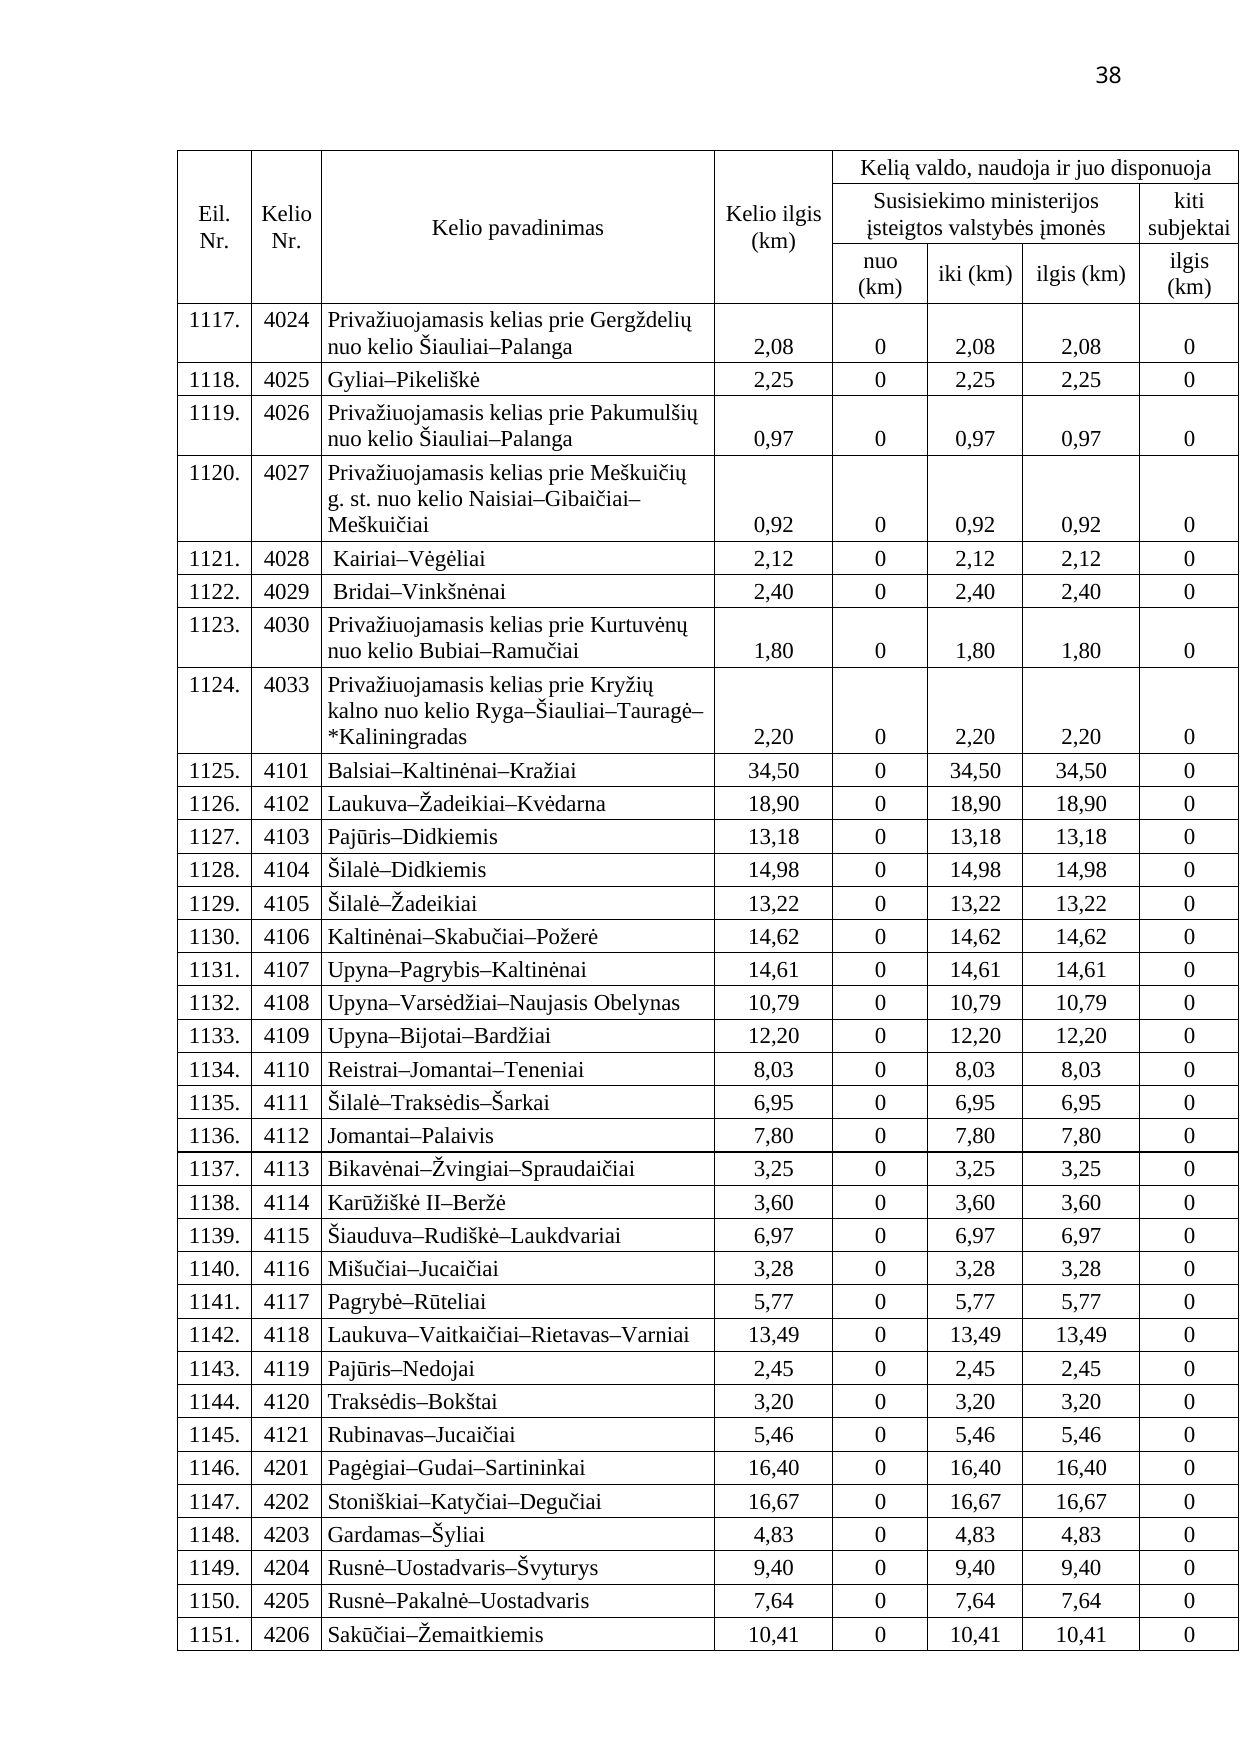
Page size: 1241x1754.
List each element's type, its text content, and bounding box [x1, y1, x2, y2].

table_cell 5,46 [928, 1418, 1022, 1451]
table_cell 4030 [252, 608, 321, 667]
table_cell 0 [1140, 542, 1238, 574]
table_cell 1129. [178, 887, 251, 919]
table_cell 0 [833, 1452, 927, 1484]
table_cell 4105 [252, 887, 321, 919]
table_cell 0 [833, 1119, 927, 1151]
table_cell 0 [1140, 456, 1238, 541]
table_cell 1125. [178, 754, 251, 786]
table_cell 0 [1140, 787, 1238, 819]
table_cell 14,61 [928, 953, 1022, 985]
table_cell 0 [833, 1086, 927, 1118]
table_cell 0 [1140, 820, 1238, 852]
table_cell Traksėdis–Bokštai [322, 1385, 714, 1417]
table_cell 1139. [178, 1219, 251, 1251]
table_cell 3,20 [928, 1385, 1022, 1417]
table_cell 0 [1140, 986, 1238, 1018]
table_cell 3,25 [928, 1153, 1022, 1185]
table_cell 0 [833, 396, 927, 455]
table_cell 1133. [178, 1020, 251, 1052]
table_cell 0 [1140, 1119, 1238, 1151]
table_cell 0 [833, 668, 927, 753]
table_cell 5,77 [928, 1285, 1022, 1318]
table_cell 12,20 [928, 1020, 1022, 1052]
table_cell 10,41 [715, 1618, 832, 1650]
table_cell 0 [1140, 396, 1238, 455]
table_cell 4204 [252, 1551, 321, 1583]
table_cell 18,90 [928, 787, 1022, 819]
table_cell 3,28 [928, 1252, 1022, 1284]
table_cell Privažiuojamasis kelias prie Kurtuvėnų nuo kelio Bubiai–Ramučiai [322, 608, 714, 667]
table_cell 0 [1140, 1219, 1238, 1251]
table_cell 14,62 [1023, 920, 1139, 952]
table_cell 2,20 [928, 668, 1022, 753]
table_cell 2,40 [715, 575, 832, 607]
table_cell 1149. [178, 1551, 251, 1583]
table_cell Sakūčiai–Žemaitkiemis [322, 1618, 714, 1650]
table_cell 1146. [178, 1452, 251, 1484]
table_cell 2,12 [1023, 542, 1139, 574]
table_cell 0 [833, 920, 927, 952]
table_cell 0 [833, 854, 927, 886]
table_cell 0 [1140, 1485, 1238, 1517]
table_cell ilgis (km) [1140, 244, 1238, 302]
table_cell 13,18 [715, 820, 832, 852]
table_cell Upyna–Pagrybis–Kaltinėnai [322, 953, 714, 985]
table_cell 0 [833, 1518, 927, 1550]
table_cell 3,28 [715, 1252, 832, 1284]
table_cell 2,45 [715, 1352, 832, 1384]
table_cell 0 [1140, 1551, 1238, 1583]
table_cell 4110 [252, 1053, 321, 1085]
table_cell 6,97 [715, 1219, 832, 1251]
table_cell 1,80 [928, 608, 1022, 667]
table_cell 14,61 [1023, 953, 1139, 985]
table_cell 3,25 [715, 1153, 832, 1185]
table_cell 0 [1140, 363, 1238, 395]
table_cell 0 [1140, 854, 1238, 886]
table_header Kelią valdo, naudoja ir juo disponuoja [833, 151, 1238, 183]
table_cell Balsiai–Kaltinėnai–Kražiai [322, 754, 714, 786]
table_cell 6,95 [1023, 1086, 1139, 1118]
table_cell 1120. [178, 456, 251, 541]
table_cell 13,49 [928, 1319, 1022, 1351]
table_cell 1150. [178, 1585, 251, 1617]
table_cell Šilalė–Traksėdis–Šarkai [322, 1086, 714, 1118]
table_cell 16,40 [715, 1452, 832, 1484]
table_cell 3,28 [1023, 1252, 1139, 1284]
table_cell Jomantai–Palaivis [322, 1119, 714, 1151]
table_cell 6,95 [715, 1086, 832, 1118]
table_cell 1128. [178, 854, 251, 886]
table_cell 0 [1140, 1385, 1238, 1417]
table_cell Mišučiai–Jucaičiai [322, 1252, 714, 1284]
table_cell 16,40 [928, 1452, 1022, 1484]
table_cell nuo (km) [833, 244, 927, 302]
table_cell 0 [833, 887, 927, 919]
table_cell 0 [833, 1418, 927, 1451]
table_cell 1132. [178, 986, 251, 1018]
table_cell 0 [833, 820, 927, 852]
table_cell 0 [833, 1285, 927, 1318]
table_cell 3,60 [928, 1186, 1022, 1218]
table_cell 2,45 [1023, 1352, 1139, 1384]
table_cell 13,18 [1023, 820, 1139, 852]
table_cell 0 [833, 575, 927, 607]
table_cell 4202 [252, 1485, 321, 1517]
table_cell 4107 [252, 953, 321, 985]
table_cell 4120 [252, 1385, 321, 1417]
table_cell Reistrai–Jomantai–Teneniai [322, 1053, 714, 1085]
table_cell 2,40 [1023, 575, 1139, 607]
table_cell 0 [1140, 304, 1238, 362]
table_cell 4203 [252, 1518, 321, 1550]
table_cell 18,90 [715, 787, 832, 819]
table_cell 1131. [178, 953, 251, 985]
table_cell 0 [833, 1352, 927, 1384]
table_cell 4118 [252, 1319, 321, 1351]
table_cell 1136. [178, 1119, 251, 1151]
table_cell Bikavėnai–Žvingiai–Spraudaičiai [322, 1153, 714, 1185]
table_cell 2,08 [715, 304, 832, 362]
table_cell 4101 [252, 754, 321, 786]
table_cell 1142. [178, 1319, 251, 1351]
table_cell 4026 [252, 396, 321, 455]
table_cell 3,25 [1023, 1153, 1139, 1185]
table_cell 0 [833, 1485, 927, 1517]
table_header Kelio ilgis (km) [715, 151, 832, 302]
table_cell 2,25 [928, 363, 1022, 395]
table_cell 0 [1140, 1452, 1238, 1484]
table_cell 4117 [252, 1285, 321, 1318]
table_cell 0 [1140, 754, 1238, 786]
table_cell 1148. [178, 1518, 251, 1550]
table_cell 1127. [178, 820, 251, 852]
table_cell 2,12 [715, 542, 832, 574]
table_cell 2,20 [1023, 668, 1139, 753]
table_cell 4025 [252, 363, 321, 395]
table_cell 0 [1140, 1585, 1238, 1617]
table_cell 7,80 [715, 1119, 832, 1151]
table_cell 4108 [252, 986, 321, 1018]
table_cell 4027 [252, 456, 321, 541]
table_cell 4201 [252, 1452, 321, 1484]
table_cell 2,12 [928, 542, 1022, 574]
table_cell Šiauduva–Rudiškė–Laukdvariai [322, 1219, 714, 1251]
table_cell 0 [1140, 1352, 1238, 1384]
table_cell 0 [833, 1053, 927, 1085]
table_cell 0 [833, 1618, 927, 1650]
table_cell 9,40 [715, 1551, 832, 1583]
table_cell 4028 [252, 542, 321, 574]
table_cell 4119 [252, 1352, 321, 1384]
table_cell 4,83 [928, 1518, 1022, 1550]
table_cell 4,83 [715, 1518, 832, 1550]
table_cell 0 [1140, 1285, 1238, 1318]
table_cell 0 [833, 1551, 927, 1583]
table_cell 10,41 [928, 1618, 1022, 1650]
table_cell 10,79 [928, 986, 1022, 1018]
table_cell 1147. [178, 1485, 251, 1517]
table_header Eil. Nr. [178, 151, 251, 302]
table_cell 1151. [178, 1618, 251, 1650]
table_cell 8,03 [1023, 1053, 1139, 1085]
table_cell 4113 [252, 1153, 321, 1185]
table_cell 0 [833, 1186, 927, 1218]
table_cell 10,41 [1023, 1618, 1139, 1650]
table_cell 4103 [252, 820, 321, 852]
table_cell 0 [1140, 575, 1238, 607]
table_cell 4024 [252, 304, 321, 362]
table_cell 0,97 [928, 396, 1022, 455]
table_cell 0,97 [715, 396, 832, 455]
table_cell 0 [833, 1153, 927, 1185]
table_cell 14,62 [928, 920, 1022, 952]
table_cell Privažiuojamasis kelias prie Gergždelių nuo kelio Šiauliai–Palanga [322, 304, 714, 362]
table_cell 0 [1140, 1053, 1238, 1085]
table_cell 7,64 [1023, 1585, 1139, 1617]
table_cell 10,79 [1023, 986, 1139, 1018]
table_cell 2,25 [1023, 363, 1139, 395]
table_cell 1145. [178, 1418, 251, 1451]
table_cell 4104 [252, 854, 321, 886]
table_cell Šilalė–Didkiemis [322, 854, 714, 886]
table_cell 13,18 [928, 820, 1022, 852]
table_cell 1140. [178, 1252, 251, 1284]
table_cell ilgis (km) [1023, 244, 1139, 302]
table_cell 13,22 [715, 887, 832, 919]
table_cell 6,97 [1023, 1219, 1139, 1251]
table_cell 16,40 [1023, 1452, 1139, 1484]
table_cell 4033 [252, 668, 321, 753]
table_cell 13,49 [1023, 1319, 1139, 1351]
table_cell 2,08 [928, 304, 1022, 362]
table_cell 34,50 [1023, 754, 1139, 786]
table_cell 14,98 [715, 854, 832, 886]
table_cell 7,80 [1023, 1119, 1139, 1151]
table_cell 8,03 [928, 1053, 1022, 1085]
table_cell 1123. [178, 608, 251, 667]
table_cell Pagrybė–Rūteliai [322, 1285, 714, 1318]
table_cell 3,20 [1023, 1385, 1139, 1417]
table_cell Rusnė–Uostadvaris–Švyturys [322, 1551, 714, 1583]
table_cell 0 [1140, 887, 1238, 919]
table_cell 4,83 [1023, 1518, 1139, 1550]
table_cell 4029 [252, 575, 321, 607]
table_cell 16,67 [1023, 1485, 1139, 1517]
table_cell Pajūris–Didkiemis [322, 820, 714, 852]
table_cell Rubinavas–Jucaičiai [322, 1418, 714, 1451]
table_cell 1117. [178, 304, 251, 362]
table_cell 34,50 [715, 754, 832, 786]
table_cell 0 [833, 986, 927, 1018]
table_cell Privažiuojamasis kelias prie Meškuičių g. st. nuo kelio Naisiai–Gibaičiai–Meškuičiai [322, 456, 714, 541]
table_header Kelio pavadinimas [322, 151, 714, 302]
table_cell 4102 [252, 787, 321, 819]
table_cell 1135. [178, 1086, 251, 1118]
table_cell 0 [833, 456, 927, 541]
table_cell 2,45 [928, 1352, 1022, 1384]
table_cell 7,64 [715, 1585, 832, 1617]
table_cell 4109 [252, 1020, 321, 1052]
table_cell 4111 [252, 1086, 321, 1118]
table_cell 0 [1140, 1153, 1238, 1185]
table_cell 13,22 [1023, 887, 1139, 919]
table_cell 0 [1140, 1252, 1238, 1284]
table_cell 1134. [178, 1053, 251, 1085]
table_cell 8,03 [715, 1053, 832, 1085]
table_cell 9,40 [1023, 1551, 1139, 1583]
table_cell 4106 [252, 920, 321, 952]
table_cell 0,97 [1023, 396, 1139, 455]
table_cell 1124. [178, 668, 251, 753]
table_cell 0 [833, 363, 927, 395]
table_cell 3,20 [715, 1385, 832, 1417]
table_cell Šilalė–Žadeikiai [322, 887, 714, 919]
table_cell 0,92 [715, 456, 832, 541]
table_cell 0 [1140, 1618, 1238, 1650]
table_cell 0 [833, 953, 927, 985]
table_cell 12,20 [715, 1020, 832, 1052]
table_cell Upyna–Varsėdžiai–Naujasis Obelynas [322, 986, 714, 1018]
table_cell 0 [833, 1585, 927, 1617]
table_cell 1121. [178, 542, 251, 574]
table_cell Privažiuojamasis kelias prie Pakumulšių nuo kelio Šiauliai–Palanga [322, 396, 714, 455]
table_cell 14,61 [715, 953, 832, 985]
table_cell 1144. [178, 1385, 251, 1417]
table_cell Bridai–Vinkšnėnai [322, 575, 714, 607]
table_cell Gardamas–Šyliai [322, 1518, 714, 1550]
table_cell 16,67 [715, 1485, 832, 1517]
table_cell Susisiekimo ministerijos įsteigtos valstybės įmonės [833, 184, 1139, 243]
table_cell 14,62 [715, 920, 832, 952]
table_cell 0 [1140, 668, 1238, 753]
table_cell 13,49 [715, 1319, 832, 1351]
table_cell 0 [833, 1020, 927, 1052]
table_cell 9,40 [928, 1551, 1022, 1583]
table_cell Laukuva–Žadeikiai–Kvėdarna [322, 787, 714, 819]
table_cell 2,25 [715, 363, 832, 395]
table_cell 6,97 [928, 1219, 1022, 1251]
table_cell 0 [833, 304, 927, 362]
table_cell 1143. [178, 1352, 251, 1384]
table_cell 14,98 [928, 854, 1022, 886]
table_cell 0,92 [1023, 456, 1139, 541]
table_cell 16,67 [928, 1485, 1022, 1517]
table_cell 0 [1140, 1020, 1238, 1052]
table_cell Laukuva–Vaitkaičiai–Rietavas–Varniai [322, 1319, 714, 1351]
table_cell 4121 [252, 1418, 321, 1451]
table_cell 4112 [252, 1119, 321, 1151]
table_cell 0 [1140, 608, 1238, 667]
table_cell 0,92 [928, 456, 1022, 541]
table_cell 0 [833, 754, 927, 786]
table_cell 2,40 [928, 575, 1022, 607]
table_cell 1137. [178, 1153, 251, 1185]
table_cell 0 [1140, 920, 1238, 952]
table_header Kelio Nr. [252, 151, 321, 302]
table_cell 0 [1140, 953, 1238, 985]
table_cell 0 [833, 1219, 927, 1251]
table_cell 1141. [178, 1285, 251, 1318]
table_cell 1126. [178, 787, 251, 819]
table_cell 0 [833, 1319, 927, 1351]
table_cell Gyliai–Pikeliškė [322, 363, 714, 395]
table_cell Rusnė–Pakalnė–Uostadvaris [322, 1585, 714, 1617]
table_cell 5,46 [1023, 1418, 1139, 1451]
table_cell 1122. [178, 575, 251, 607]
table_cell Pagėgiai–Gudai–Sartininkai [322, 1452, 714, 1484]
table_cell 0 [1140, 1186, 1238, 1218]
table_cell kiti subjektai [1140, 184, 1238, 243]
table_cell 1119. [178, 396, 251, 455]
table_cell 0 [833, 608, 927, 667]
table_cell 4205 [252, 1585, 321, 1617]
table_cell 1130. [178, 920, 251, 952]
table_cell 4114 [252, 1186, 321, 1218]
table_cell 0 [833, 1252, 927, 1284]
table_cell 0 [1140, 1418, 1238, 1451]
table_cell 1,80 [1023, 608, 1139, 667]
table_cell 6,95 [928, 1086, 1022, 1118]
table_cell 1138. [178, 1186, 251, 1218]
table_cell Pajūris–Nedojai [322, 1352, 714, 1384]
table_cell Karūžiškė II–Beržė [322, 1186, 714, 1218]
table_cell 18,90 [1023, 787, 1139, 819]
table_cell 3,60 [1023, 1186, 1139, 1218]
table_cell Privažiuojamasis kelias prie Kryžių kalno nuo kelio Ryga–Šiauliai–Tauragė– *Kaliningradas [322, 668, 714, 753]
table_cell 4115 [252, 1219, 321, 1251]
table_cell 2,08 [1023, 304, 1139, 362]
table_cell 1,80 [715, 608, 832, 667]
table_cell Upyna–Bijotai–Bardžiai [322, 1020, 714, 1052]
table_cell 5,77 [1023, 1285, 1139, 1318]
table_cell Kaltinėnai–Skabučiai–Požerė [322, 920, 714, 952]
table_cell 10,79 [715, 986, 832, 1018]
table_cell 4206 [252, 1618, 321, 1650]
table_cell 0 [1140, 1518, 1238, 1550]
table_cell 0 [833, 1385, 927, 1417]
table_cell 7,64 [928, 1585, 1022, 1617]
table_cell 5,46 [715, 1418, 832, 1451]
table_cell Kairiai–Vėgėliai [322, 542, 714, 574]
table_cell Stoniškiai–Katyčiai–Degučiai [322, 1485, 714, 1517]
table_cell 3,60 [715, 1186, 832, 1218]
table_cell 34,50 [928, 754, 1022, 786]
table_cell 1118. [178, 363, 251, 395]
table_cell 12,20 [1023, 1020, 1139, 1052]
table_cell 0 [1140, 1319, 1238, 1351]
table_cell 2,20 [715, 668, 832, 753]
table_cell 7,80 [928, 1119, 1022, 1151]
table_cell iki (km) [928, 244, 1022, 302]
table_cell 14,98 [1023, 854, 1139, 886]
table_cell 13,22 [928, 887, 1022, 919]
table_cell 0 [833, 542, 927, 574]
table_cell 0 [1140, 1086, 1238, 1118]
table_cell 5,77 [715, 1285, 832, 1318]
table_cell 0 [833, 787, 927, 819]
table_cell 4116 [252, 1252, 321, 1284]
